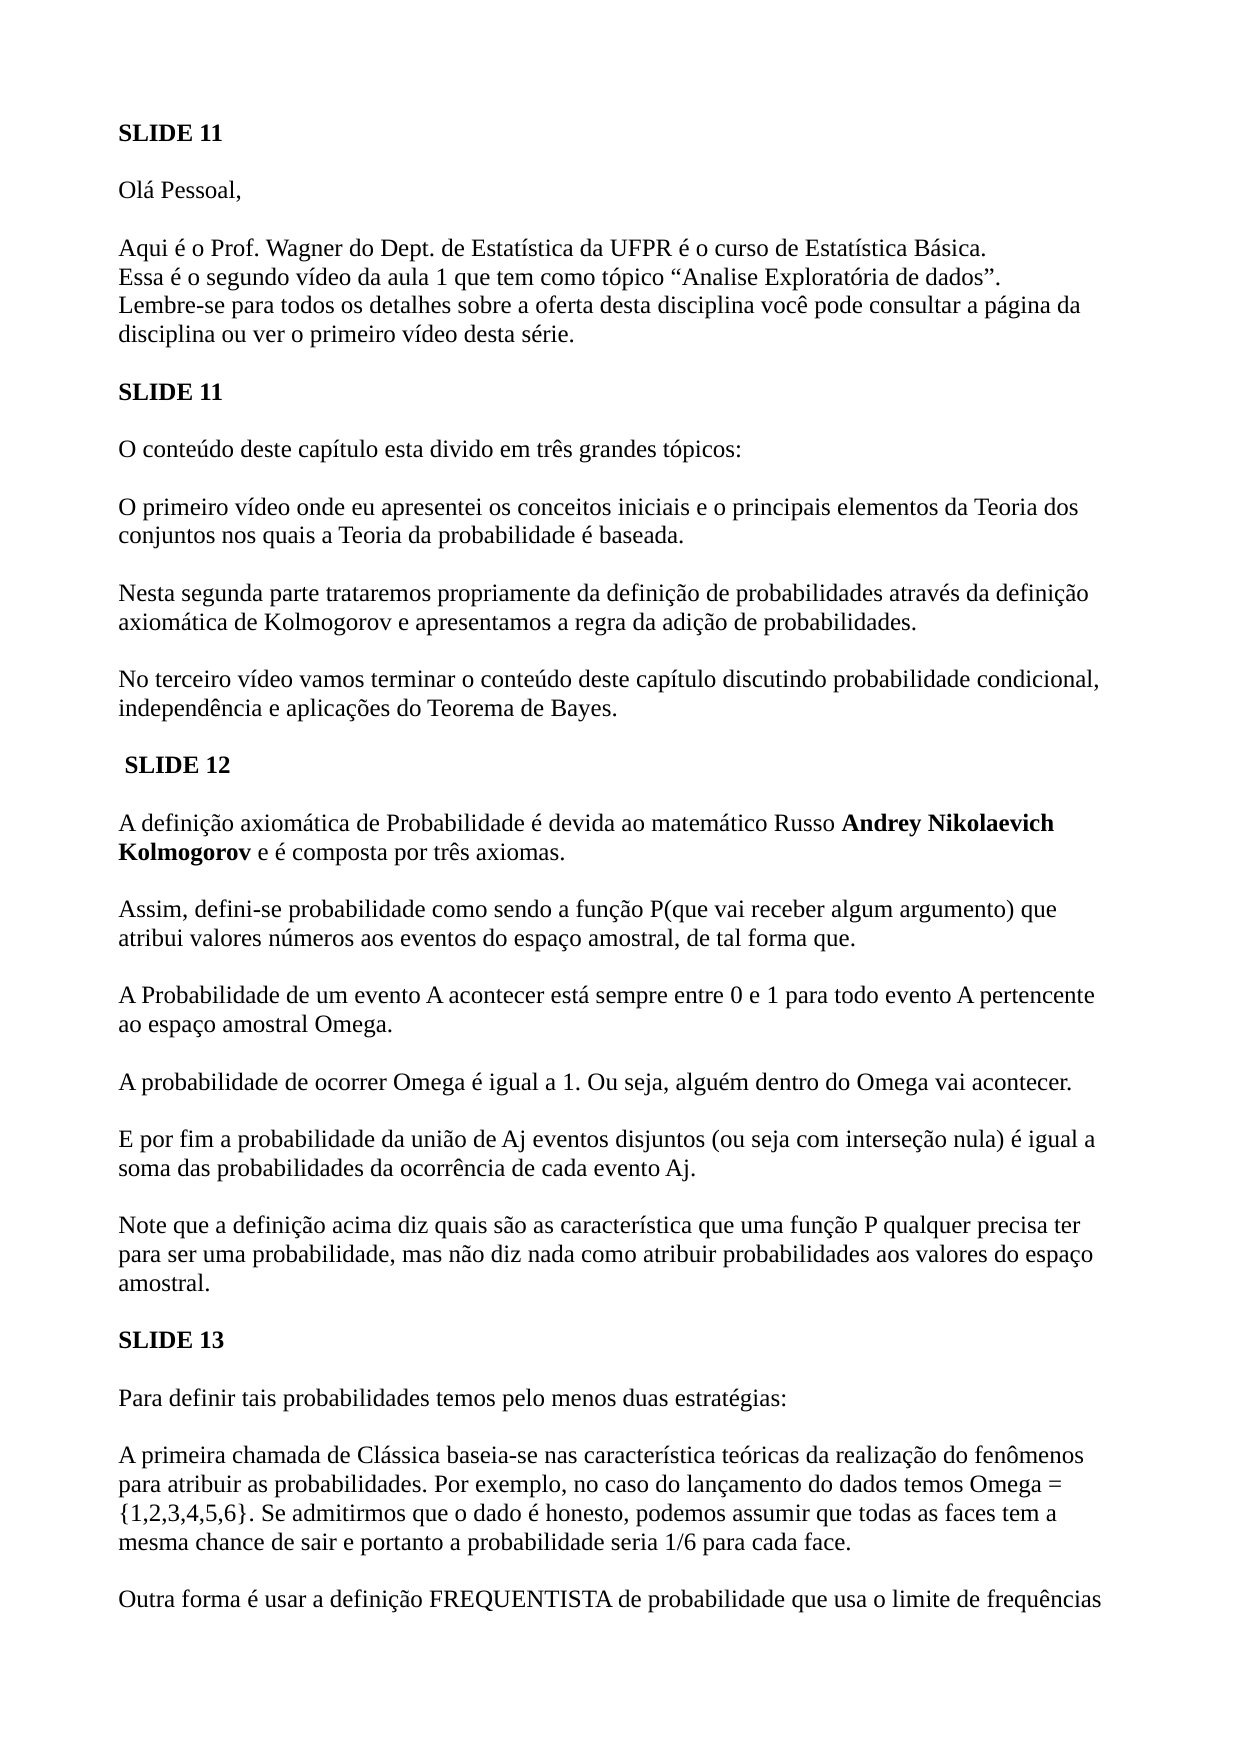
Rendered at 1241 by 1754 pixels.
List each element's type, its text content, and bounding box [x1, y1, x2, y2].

text A Probabilidade de um evento A acontecer está sempre entre 0 e 1 para todo evento A pertencente ao espaço amostral Omega. [118, 981, 1122, 1038]
text A probabilidade de ocorrer Omega é igual a 1. Ou seja, alguém dentro do Omega vai acontecer. [118, 1067, 1122, 1096]
text Nesta segunda parte trataremos propriamente da definição de probabilidades através da definição axiomática de Kolmogorov e apresentamos a regra da adição de probabilidades. [118, 578, 1122, 636]
text A definição axiomática de Probabilidade é devida ao matemático Russo Andrey Nikolaevich Kolmogorov e é composta por três axiomas. [118, 808, 1122, 866]
text SLIDE 13 [118, 1326, 1122, 1354]
text SLIDE 11 [118, 377, 1122, 406]
text Note que a definição acima diz quais são as característica que uma função P qualquer precisa ter para ser uma probabilidade, mas não diz nada como atribuir probabilidades aos valores do espaço amostral. [118, 1211, 1122, 1297]
text SLIDE 11 [118, 118, 1122, 147]
text Outra forma é usar a definição FREQUENTISTA de probabilidade que usa o limite de frequências [118, 1584, 1122, 1613]
text No terceiro vídeo vamos terminar o conteúdo deste capítulo discutindo probabilidade condicional, independência e aplicações do Teorema de Bayes. [118, 664, 1122, 722]
text Para definir tais probabilidades temos pelo menos duas estratégias: [118, 1383, 1122, 1412]
text O conteúdo deste capítulo esta divido em três grandes tópicos: [118, 434, 1122, 463]
text SLIDE 12 [118, 751, 1122, 779]
text Lembre-se para todos os detalhes sobre a oferta desta disciplina você pode consultar a página da disciplina ou ver o primeiro vídeo desta série. [118, 291, 1122, 348]
text Assim, defini-se probabilidade como sendo a função P(que vai receber algum argumento) que atribui valores números aos eventos do espaço amostral, de tal forma que. [118, 894, 1122, 952]
text E por fim a probabilidade da união de Aj eventos disjuntos (ou seja com interseção nula) é igual a soma das probabilidades da ocorrência de cada evento Aj. [118, 1124, 1122, 1182]
text Essa é o segundo vídeo da aula 1 que tem como tópico “Analise Exploratória de dados”. [118, 262, 1122, 291]
text O primeiro vídeo onde eu apresentei os conceitos iniciais e o principais elementos da Teoria dos conjuntos nos quais a Teoria da probabilidade é baseada. [118, 492, 1122, 549]
text Olá Pessoal, [118, 176, 1122, 204]
text A primeira chamada de Clássica baseia-se nas característica teóricas da realização do fenômenos para atribuir as probabilidades. Por exemplo, no caso do lançamento do dados temos Omega = {1,2,3,4,5,6}. Se admitirmos que o dado é honesto, podemos assumir que todas as faces tem a mesma chance de sair e portanto a probabilidade seria 1/6 para cada face. [118, 1441, 1122, 1556]
text Aqui é o Prof. Wagner do Dept. de Estatística da UFPR é o curso de Estatística Básica. [118, 233, 1122, 262]
